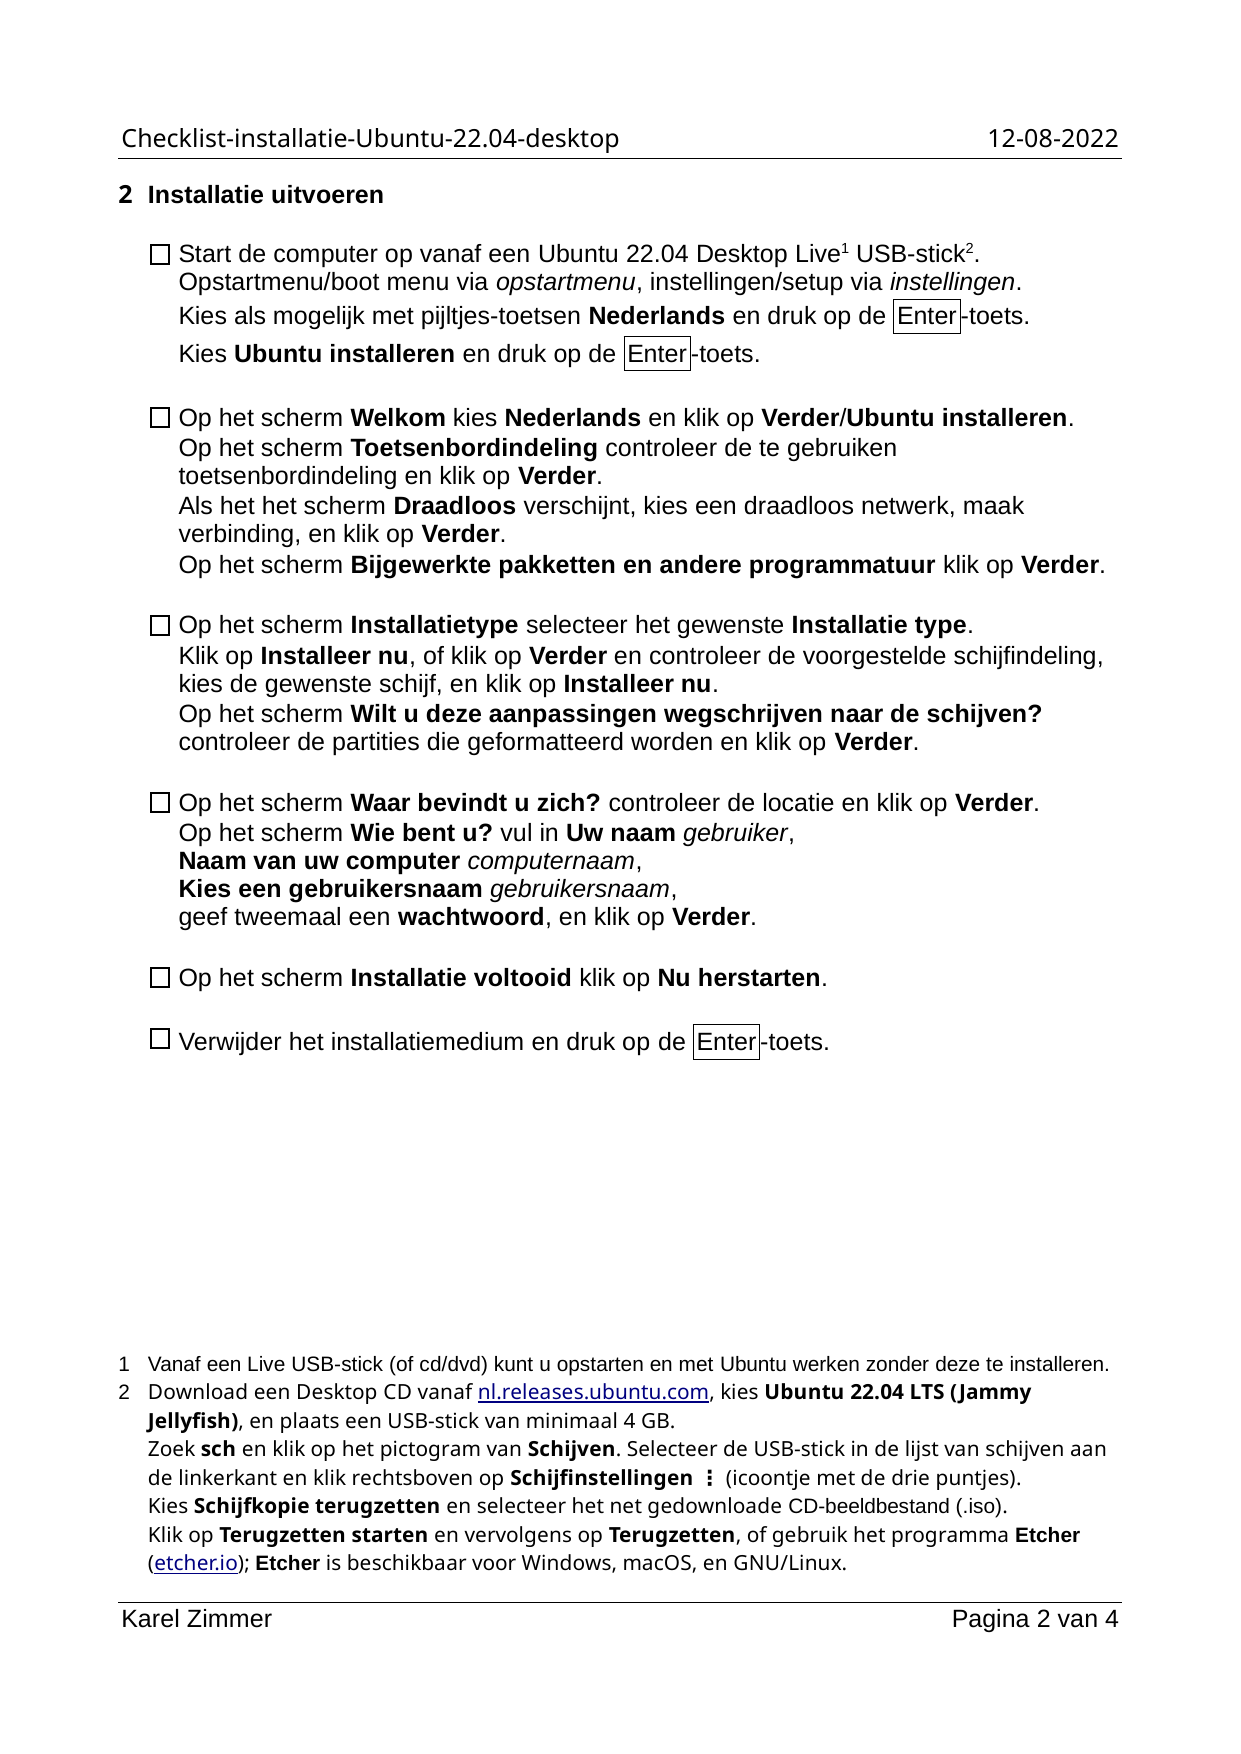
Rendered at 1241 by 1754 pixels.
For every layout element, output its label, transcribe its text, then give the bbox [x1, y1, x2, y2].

table_cell [177, 993, 1121, 1023]
table_cell [141, 818, 177, 932]
table_cell Op het scherm Welkom kies Nederlands en klik op Verder/Ubuntu installeren. [177, 403, 1121, 433]
table_cell [177, 580, 1121, 610]
table_cell [141, 932, 177, 962]
table_cell [141, 963, 177, 993]
table_cell Op het scherm Installatietype selecteer het gewenste Installatie type. [177, 610, 1121, 640]
table_cell [177, 757, 1121, 787]
table_cell Op het scherm Wilt u deze aanpassingen wegschrijven naar de schijven? controleer de partities die geformatteerd worden en klik op Verder. [177, 699, 1121, 757]
table_cell [141, 640, 177, 699]
table_header [141, 239, 177, 297]
table_cell [141, 550, 177, 580]
table_cell [141, 372, 177, 402]
table_cell Kies Ubuntu installeren en druk op de Enter-toets. [177, 335, 1121, 372]
table_cell Op het scherm Toetsenbordindeling controleer de te gebruiken toetsenbordindeling en klik op Verder. [177, 433, 1121, 491]
table_cell Op het scherm Bijgewerkte pakketten en andere programmatuur klik op Verder. [177, 550, 1121, 580]
table_cell [141, 298, 177, 335]
table_cell Verwijder het installatiemedium en druk op de Enter-toets. [177, 1023, 1121, 1060]
table_cell Op het scherm Installatie voltooid klik op Nu herstarten. [177, 963, 1121, 993]
table_cell Op het scherm Waar bevindt u zich? controleer de locatie en klik op Verder. [177, 788, 1121, 818]
table_cell [141, 993, 177, 1023]
table_header Start de computer op vanaf een Ubuntu 22.04 Desktop Live USB-stick. Opstartmenu/boot menu via opstartmenu, instellingen/setup via instellingen. [177, 239, 1121, 297]
table_cell [141, 491, 177, 549]
table_cell Kies als mogelijk met pijltjes-toetsen Nederlands en druk op de Enter-toets. [177, 298, 1121, 335]
table_cell [141, 757, 177, 787]
table_cell [141, 610, 177, 640]
list Installatie uitvoeren [118, 177, 1122, 211]
table_cell Klik op Installeer nu, of klik op Verder en controleer de voorgestelde schijfindeling, kies de gewenste schijf, en klik op Installeer nu. [177, 640, 1121, 699]
table_cell [141, 403, 177, 433]
table_cell [177, 372, 1121, 402]
table_cell Op het scherm Wie bent u? vul in Uw naam gebruiker, Naam van uw computer computernaam, Kies een gebruikersnaam gebruikersnaam, geef tweemaal een wachtwoord, en klik op Verder. [177, 818, 1121, 932]
table_cell [141, 699, 177, 757]
table_cell [141, 788, 177, 818]
table_cell [141, 335, 177, 372]
table_cell [141, 1023, 177, 1060]
table_cell [141, 580, 177, 610]
table_cell Als het het scherm Draadloos verschijnt, kies een draadloos netwerk, maak verbinding, en klik op Verder. [177, 491, 1121, 549]
table_cell [141, 433, 177, 491]
table_cell [177, 932, 1121, 962]
